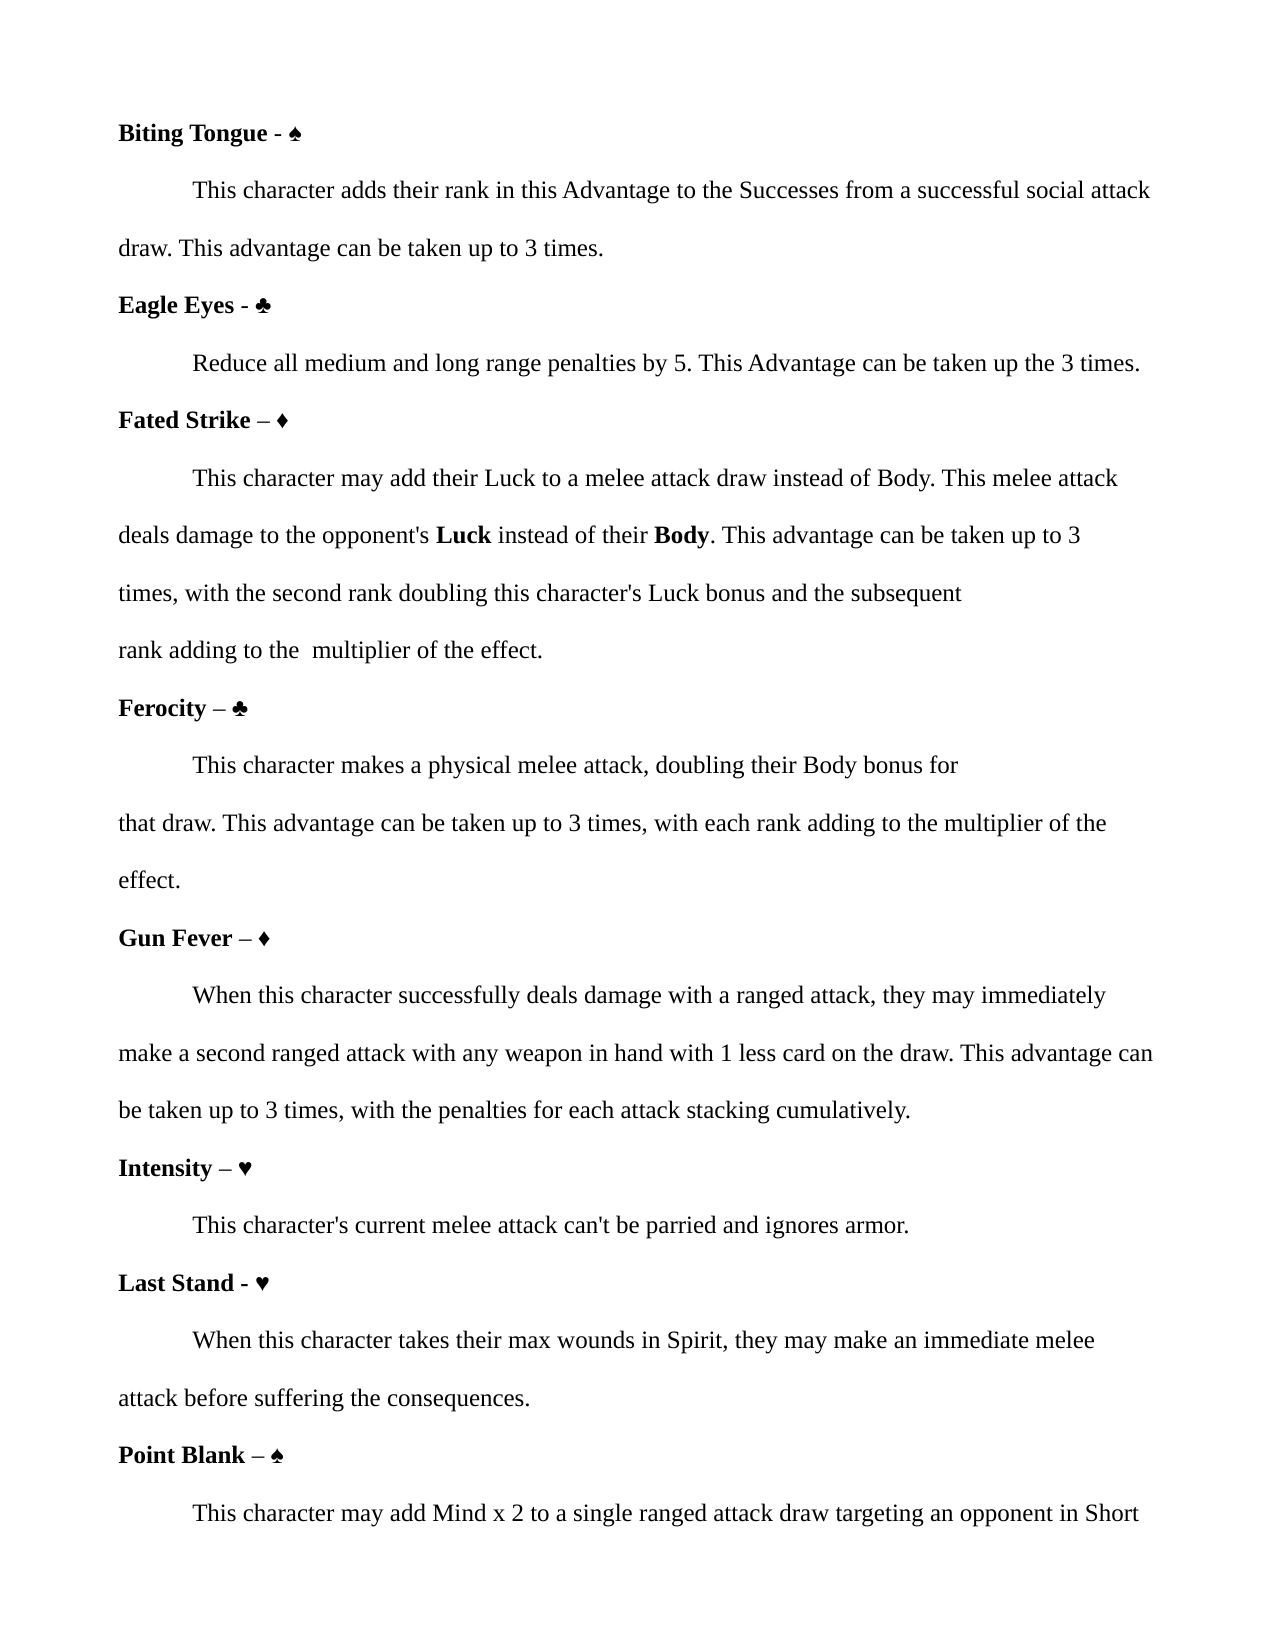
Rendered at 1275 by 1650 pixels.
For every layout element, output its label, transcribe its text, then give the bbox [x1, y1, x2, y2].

text that draw. This advantage can be taken up to 3 times, with each rank adding to the multiplier of the [118, 808, 1157, 837]
text This character's current melee attack can't be parried and ignores armor. [118, 1211, 1157, 1239]
text rank adding to the multiplier of the effect. [118, 636, 1157, 664]
text Ferocity – ♣ [118, 693, 1157, 722]
text This character adds their rank in this Advantage to the Successes from a successful social attack draw. This advantage can be taken up to 3 times. [118, 176, 1157, 262]
text Reduce all medium and long range penalties by 5. This Advantage can be taken up the 3 times. [118, 348, 1157, 377]
text times, with the second rank doubling this character's Luck bonus and the subsequent [118, 578, 1157, 607]
text When this character successfully deals damage with a ranged attack, they may immediately make a second ranged attack with any weapon in hand with 1 less card on the draw. This advantage can [118, 981, 1157, 1067]
text be taken up to 3 times, with the penalties for each attack stacking cumulatively. [118, 1096, 1157, 1124]
text Fated Strike – ♦ [118, 406, 1157, 434]
text Point Blank – ♠ [118, 1441, 1157, 1469]
text Eagle Eyes - ♣ [118, 291, 1157, 319]
text This character may add their Luck to a melee attack draw instead of Body. This melee attack deals damage to the opponent's Luck instead of their Body. This advantage can be taken up to 3 [118, 463, 1157, 549]
text Intensity – ♥ [118, 1153, 1157, 1182]
text Biting Tongue - ♠ [118, 118, 1157, 147]
text Gun Fever – ♦ [118, 923, 1157, 952]
text This character may add Mind x 2 to a single ranged attack draw targeting an opponent in Short [118, 1498, 1157, 1527]
text When this character takes their max wounds in Spirit, they may make an immediate melee attack before suffering the consequences. [118, 1326, 1157, 1412]
text Last Stand - ♥ [118, 1268, 1157, 1297]
text effect. [118, 866, 1157, 894]
text This character makes a physical melee attack, doubling their Body bonus for [118, 751, 1157, 779]
